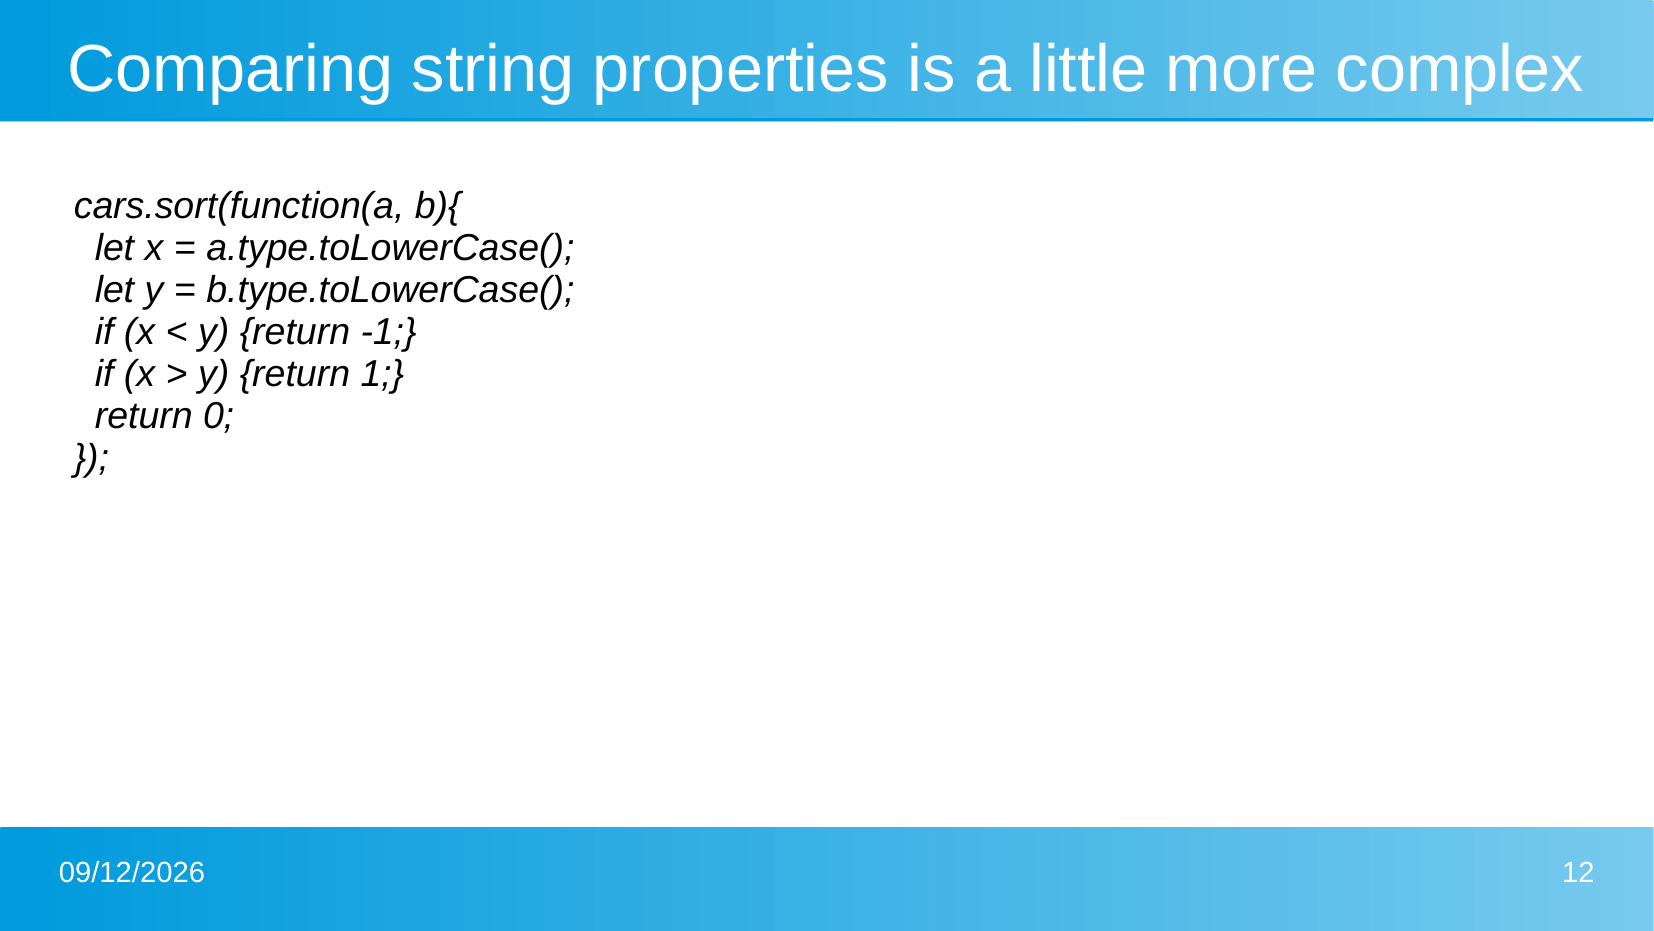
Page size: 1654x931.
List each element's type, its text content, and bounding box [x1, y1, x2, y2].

title Comparing string properties is a little more complex [59, 29, 1595, 108]
text_box cars.sort(function(a, b){ let x = a.type.toLowerCase(); let y = b.type.toLowerCase(); if (x < y) {return -1;} if (x > y) {return 1;} return 0; }); [59, 177, 1536, 486]
